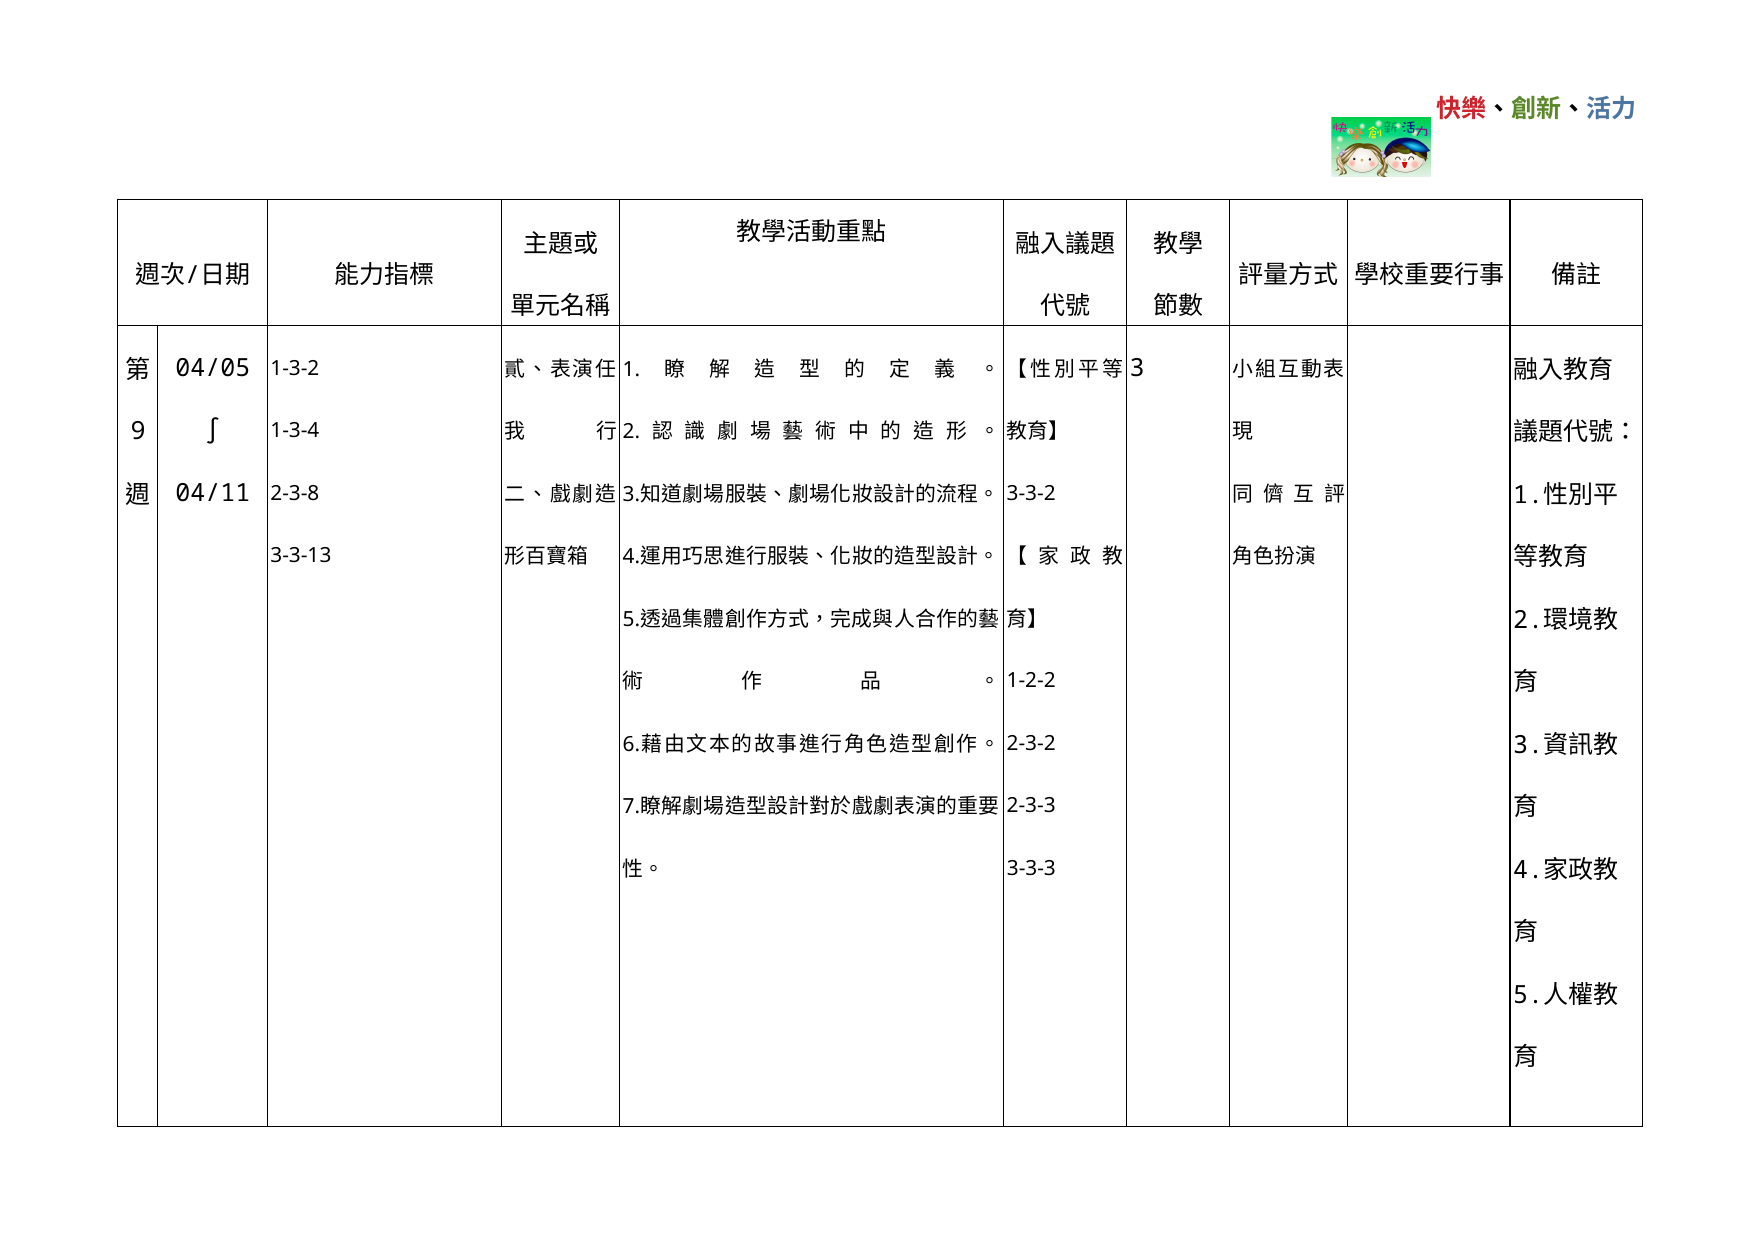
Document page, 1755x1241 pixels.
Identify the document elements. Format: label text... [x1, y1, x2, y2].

table_header 備註 [1511, 200, 1642, 324]
table_cell 3 [1127, 326, 1229, 1126]
table_header 評量方式 [1230, 200, 1347, 324]
table_cell 1.瞭解造型的定義。 2.認識劇場藝術中的造形。 3.知道劇場服裝、劇場化妝設計的流程。 4.運用巧思進行服裝、化妝的造型設計。 5.透過集體創作方式，完成與人合作的藝術作品。 6.藉由文本的故事進行角色造型創作。 7.瞭解劇場造型設計對於戲劇表演的重要性。 [620, 326, 1003, 1126]
table_cell 【性別平等教育】 3-3-2 【家政教育】 1-2-2 2-3-2 2-3-3 3-3-3 [1004, 326, 1126, 1126]
table_cell [1348, 326, 1509, 1126]
table_cell 融入教育 議題代號： 1.性別平等教育 2.環境教育 3.資訊教育 4.家政教育 5.人權教育 [1511, 326, 1642, 1126]
table_cell 貳、表演任我行 二、戲劇造形百寶箱 [502, 326, 619, 1126]
table_header 能力指標 [268, 200, 501, 324]
table_cell 04/05 ∫ 04/11 [158, 326, 267, 1126]
table_header 學校重要行事 [1348, 200, 1509, 324]
table_header 教學活動重點 [620, 200, 1003, 324]
table_cell 第 9 週 [118, 326, 157, 1126]
table_header 週次/日期 [118, 200, 267, 324]
table_cell 小組互動表現 同儕互評 角色扮演 [1230, 326, 1347, 1126]
table_header 教學 節數 [1127, 200, 1229, 324]
table_header 融入議題 代號 [1004, 200, 1126, 324]
table_header 主題或 單元名稱 [502, 200, 619, 324]
table_cell 1-3-2 1-3-4 2-3-8 3-3-13 [268, 326, 501, 1126]
